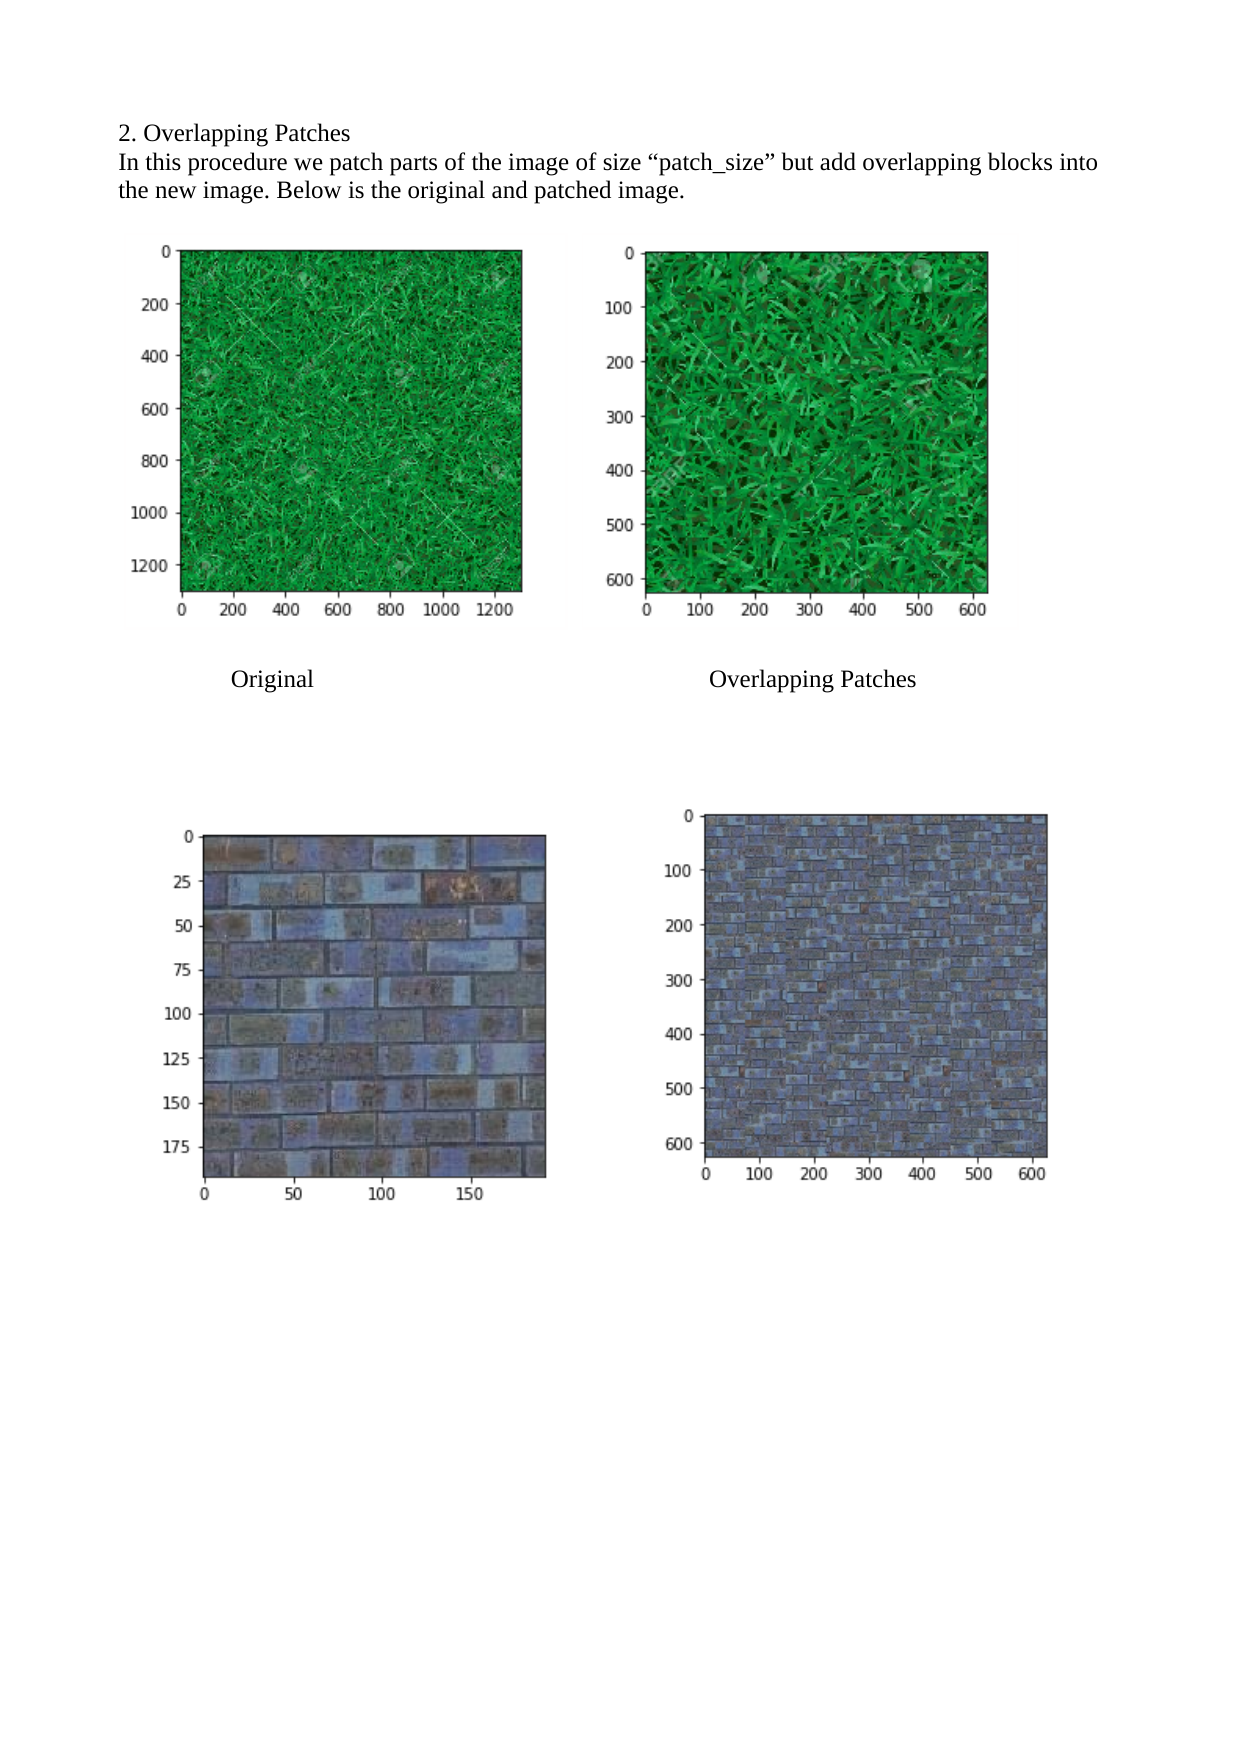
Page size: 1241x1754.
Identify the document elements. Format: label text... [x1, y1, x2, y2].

picture [581, 233, 1020, 630]
text 2. Overlapping Patches [118, 118, 1122, 147]
picture [648, 806, 1080, 1199]
picture [124, 233, 568, 630]
text In this procedure we patch parts of the image of size “patch_size” but add overlapping blocks into the new image. Below is the original and patched image. [118, 147, 1122, 204]
text Original Overlapping Patches [118, 664, 1122, 693]
picture [145, 821, 581, 1208]
